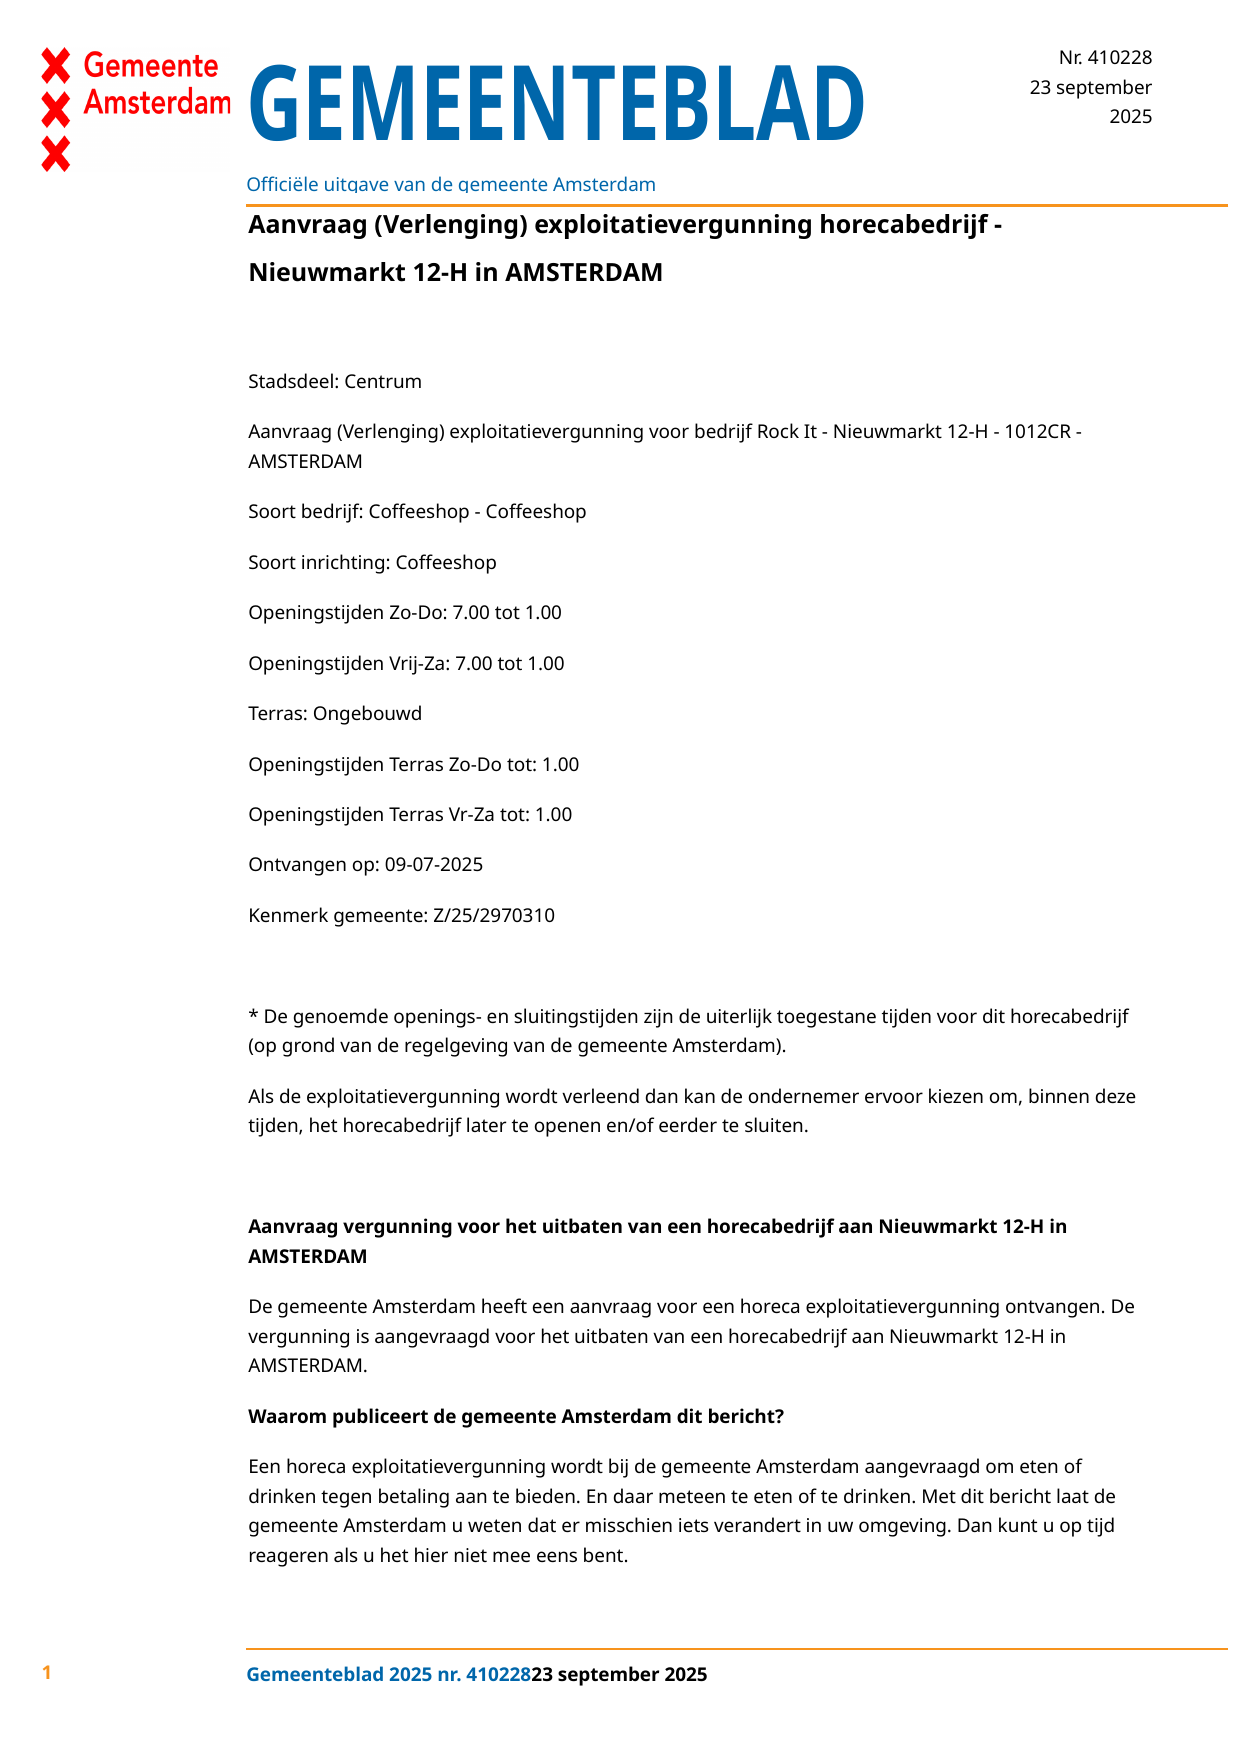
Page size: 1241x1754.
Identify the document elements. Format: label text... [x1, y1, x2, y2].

text Openingstijden Vrij-Za: 7.00 tot 1.00 [248, 650, 1152, 676]
text Terras: Ongebouwd [248, 700, 1152, 726]
text Een horeca exploitatievergunning wordt bij de gemeente Amsterdam aangevraagd om eten of drinken tegen betaling aan te bieden. En daar meteen te eten of te drinken. Met dit bericht laat de gemeente Amsterdam u weten dat er misschien iets verandert in uw omgeving. Dan kunt u op tijd reageren als u het hier niet mee eens bent. [248, 1453, 1152, 1568]
text Aanvraag (Verlenging) exploitatievergunning voor bedrijf Rock It - Nieuwmarkt 12-H - 1012CR - AMSTERDAM [248, 419, 1152, 474]
text Als de exploitatievergunning wordt verleend dan kan de ondernemer ervoor kiezen om, binnen deze tijden, het horecabedrijf later te openen en/of eerder te sluiten. [248, 1083, 1152, 1138]
picture [41, 47, 231, 172]
text Soort inrichting: Coffeeshop [248, 549, 1152, 575]
text Openingstijden Terras Vr-Za tot: 1.00 [248, 801, 1152, 827]
text Soort bedrijf: Coffeeshop - Coffeeshop [248, 499, 1152, 524]
text * De genoemde openings- en sluitingstijden zijn de uiterlijk toegestane tijden voor dit horecabedrijf (op grond van de regelgeving van de gemeente Amsterdam). [248, 1003, 1152, 1058]
text Aanvraag vergunning voor het uitbaten van een horecabedrijf aan Nieuwmarkt 12-H in AMSTERDAM [248, 1213, 1152, 1269]
text Openingstijden Zo-Do: 7.00 tot 1.00 [248, 599, 1152, 625]
text De gemeente Amsterdam heeft een aanvraag voor een horeca exploitatievergunning ontvangen. De vergunning is aangevraagd voor het uitbaten van een horecabedrijf aan Nieuwmarkt 12-H in AMSTERDAM. [248, 1293, 1152, 1378]
text Aanvraag (Verlenging) exploitatievergunning horecabedrijf - Nieuwmarkt 12-H in AMSTERDAM [248, 207, 1152, 288]
text Stadsdeel: Centrum [248, 368, 1152, 394]
text Kenmerk gemeente: Z/25/2970310 [248, 902, 1152, 928]
text Waarom publiceert de gemeente Amsterdam dit bericht? [248, 1403, 1152, 1429]
text Openingstijden Terras Zo-Do tot: 1.00 [248, 751, 1152, 777]
text Ontvangen op: 09-07-2025 [248, 852, 1152, 877]
